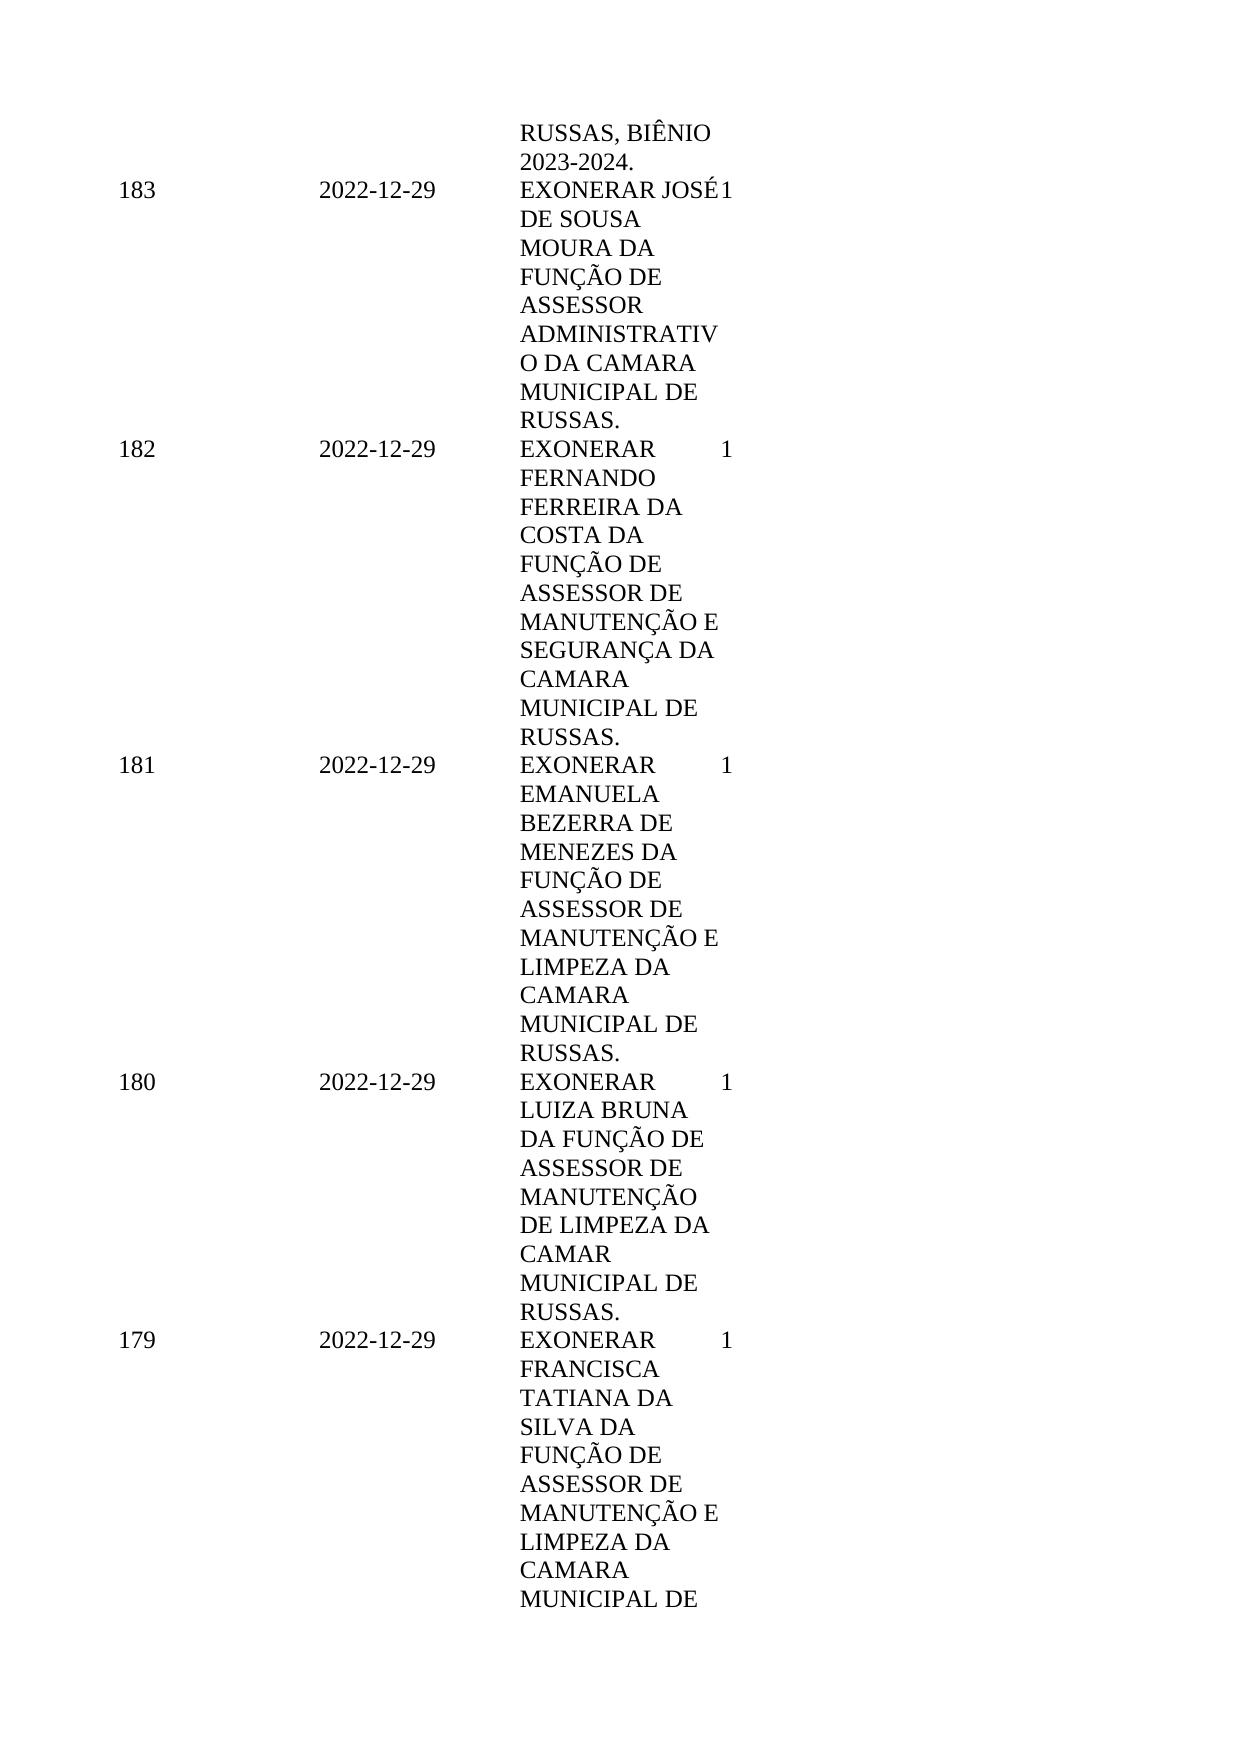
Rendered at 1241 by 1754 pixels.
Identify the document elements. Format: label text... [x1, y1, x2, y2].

table_cell 1 [720, 434, 921, 751]
table_cell 2022-12-29 [319, 1326, 519, 1613]
table_cell 181 [118, 751, 319, 1067]
table_cell 1 [720, 751, 921, 1067]
table_cell EXONERAR FRANCISCA TATIANA DA SILVA DA FUNÇÃO DE ASSESSOR DE MANUTENÇÃO E LIMPEZA DA CAMARA MUNICIPAL DE [520, 1326, 720, 1613]
table_cell 2022-12-29 [319, 434, 519, 751]
table_cell [921, 751, 1122, 1067]
table_cell 2022-12-29 [319, 1067, 519, 1326]
table_cell 2022-12-29 [319, 751, 519, 1067]
table_cell [921, 1067, 1122, 1326]
table_cell EXONERAR EMANUELA BEZERRA DE MENEZES DA FUNÇÃO DE ASSESSOR DE MANUTENÇÃO E LIMPEZA DA CAMARA MUNICIPAL DE RUSSAS. [520, 751, 720, 1067]
table_cell 1 [720, 1326, 921, 1613]
table_cell 1 [720, 1067, 921, 1326]
table_cell 183 [118, 176, 319, 434]
table_cell EXONERAR LUIZA BRUNA DA FUNÇÃO DE ASSESSOR DE MANUTENÇÃO DE LIMPEZA DA CAMAR MUNICIPAL DE RUSSAS. [520, 1067, 720, 1326]
table_cell EXONERAR JOSÉ DE SOUSA MOURA DA FUNÇÃO DE ASSESSOR ADMINISTRATIVO DA CAMARA MUNICIPAL DE RUSSAS. [520, 176, 720, 434]
table_cell 180 [118, 1067, 319, 1326]
table_cell 179 [118, 1326, 319, 1613]
table_cell EXONERAR FERNANDO FERREIRA DA COSTA DA FUNÇÃO DE ASSESSOR DE MANUTENÇÃO E SEGURANÇA DA CAMARA MUNICIPAL DE RUSSAS. [520, 434, 720, 751]
table_cell [319, 118, 519, 176]
table_cell [118, 118, 319, 176]
table_cell 1 [720, 176, 921, 434]
table_cell [921, 1326, 1122, 1613]
table_cell [921, 176, 1122, 434]
table_cell [720, 118, 921, 176]
table_cell RUSSAS, BIÊNIO 2023-2024. [520, 118, 720, 176]
table_cell 2022-12-29 [319, 176, 519, 434]
table_cell 182 [118, 434, 319, 751]
table_cell [921, 434, 1122, 751]
table_cell [921, 118, 1122, 176]
